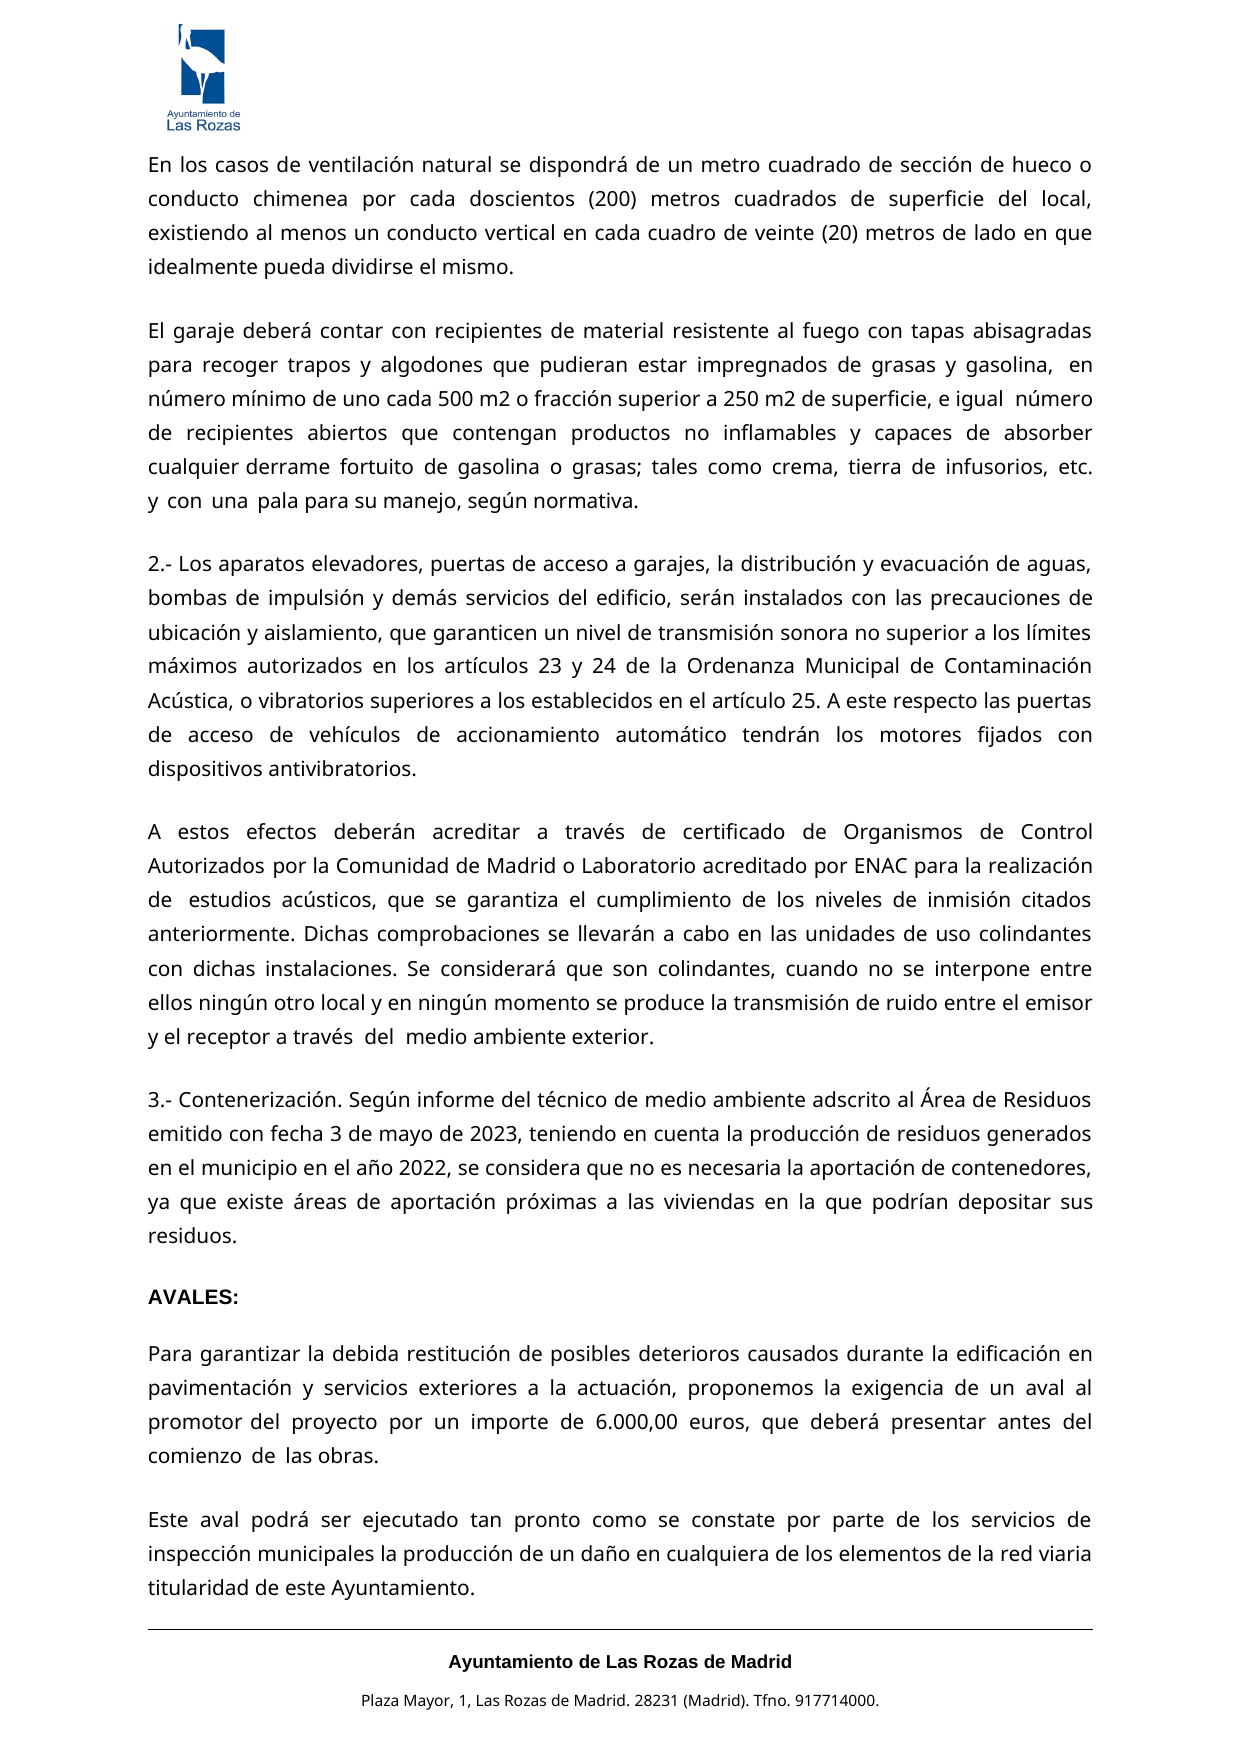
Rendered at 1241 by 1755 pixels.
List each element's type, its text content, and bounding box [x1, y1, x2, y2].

text A estos efectos deberán acreditar a través de certificado de Organismos de Control Autorizados por la Comunidad de Madrid o Laboratorio acreditado por ENAC para la realización de estudios acústicos, que se garantiza el cumplimiento de los niveles de inmisión citados anteriormente. Dichas comprobaciones se llevarán a cabo en las unidades de uso colindantes con dichas instalaciones. Se considerará que son colindantes, cuando no se interpone entre ellos ningún otro local y en ningún momento se produce la transmisión de ruido entre el emisor y el receptor a través del medio ambiente exterior. [148, 817, 1093, 1050]
text Para garantizar la debida restitución de posibles deterioros causados durante la edificación en pavimentación y servicios exteriores a la actuación, proponemos la exigencia de un aval al promotor del proyecto por un importe de 6.000,00 euros, que deberá presentar antes del comienzo de las obras. [148, 1339, 1093, 1470]
text 2.- Los aparatos elevadores, puertas de acceso a garajes, la distribución y evacuación de aguas, bombas de impulsión y demás servicios del edificio, serán instalados con las precauciones de ubicación y aislamiento, que garanticen un nivel de transmisión sonora no superior a los límites máximos autorizados en los artículos 23 y 24 de la Ordenanza Municipal de Contaminación Acústica, o vibratorios superiores a los establecidos en el artículo 25. A este respecto las puertas de acceso de vehículos de accionamiento automático tendrán los motores fijados con dispositivos antivibratorios. [148, 549, 1093, 782]
text Este aval podrá ser ejecutado tan pronto como se constate por parte de los servicios de inspección municipales la producción de un daño en cualquiera de los elementos de la red viaria titularidad de este Ayuntamiento. [148, 1505, 1093, 1601]
text En los casos de ventilación natural se dispondrá de un metro cuadrado de sección de hueco o conducto chimenea por cada doscientos (200) metros cuadrados de superficie del local, existiendo al menos un conducto vertical en cada cuadro de veinte (20) metros de lado en que idealmente pueda dividirse el mismo. [148, 150, 1093, 281]
text El garaje deberá contar con recipientes de material resistente al fuego con tapas abisagradas para recoger trapos y algodones que pudieran estar impregnados de grasas y gasolina, en número mínimo de uno cada 500 m2 o fracción superior a 250 m2 de superficie, e igual número de recipientes abiertos que contengan productos no inflamables y capaces de absorber cualquier derrame fortuito de gasolina o grasas; tales como crema, tierra de infusorios, etc. y con una pala para su manejo, según normativa. [148, 316, 1093, 514]
subtitle AVALES: [148, 1285, 1105, 1309]
text 3.- Contenerización. Según informe del técnico de medio ambiente adscrito al Área de Residuos emitido con fecha 3 de mayo de 2023, teniendo en cuenta la producción de residuos generados en el municipio en el año 2022, se considera que no es necesaria la aportación de contenedores, ya que existe áreas de aportación próximas a las viviendas en la que podrían depositar sus residuos. [148, 1085, 1093, 1250]
